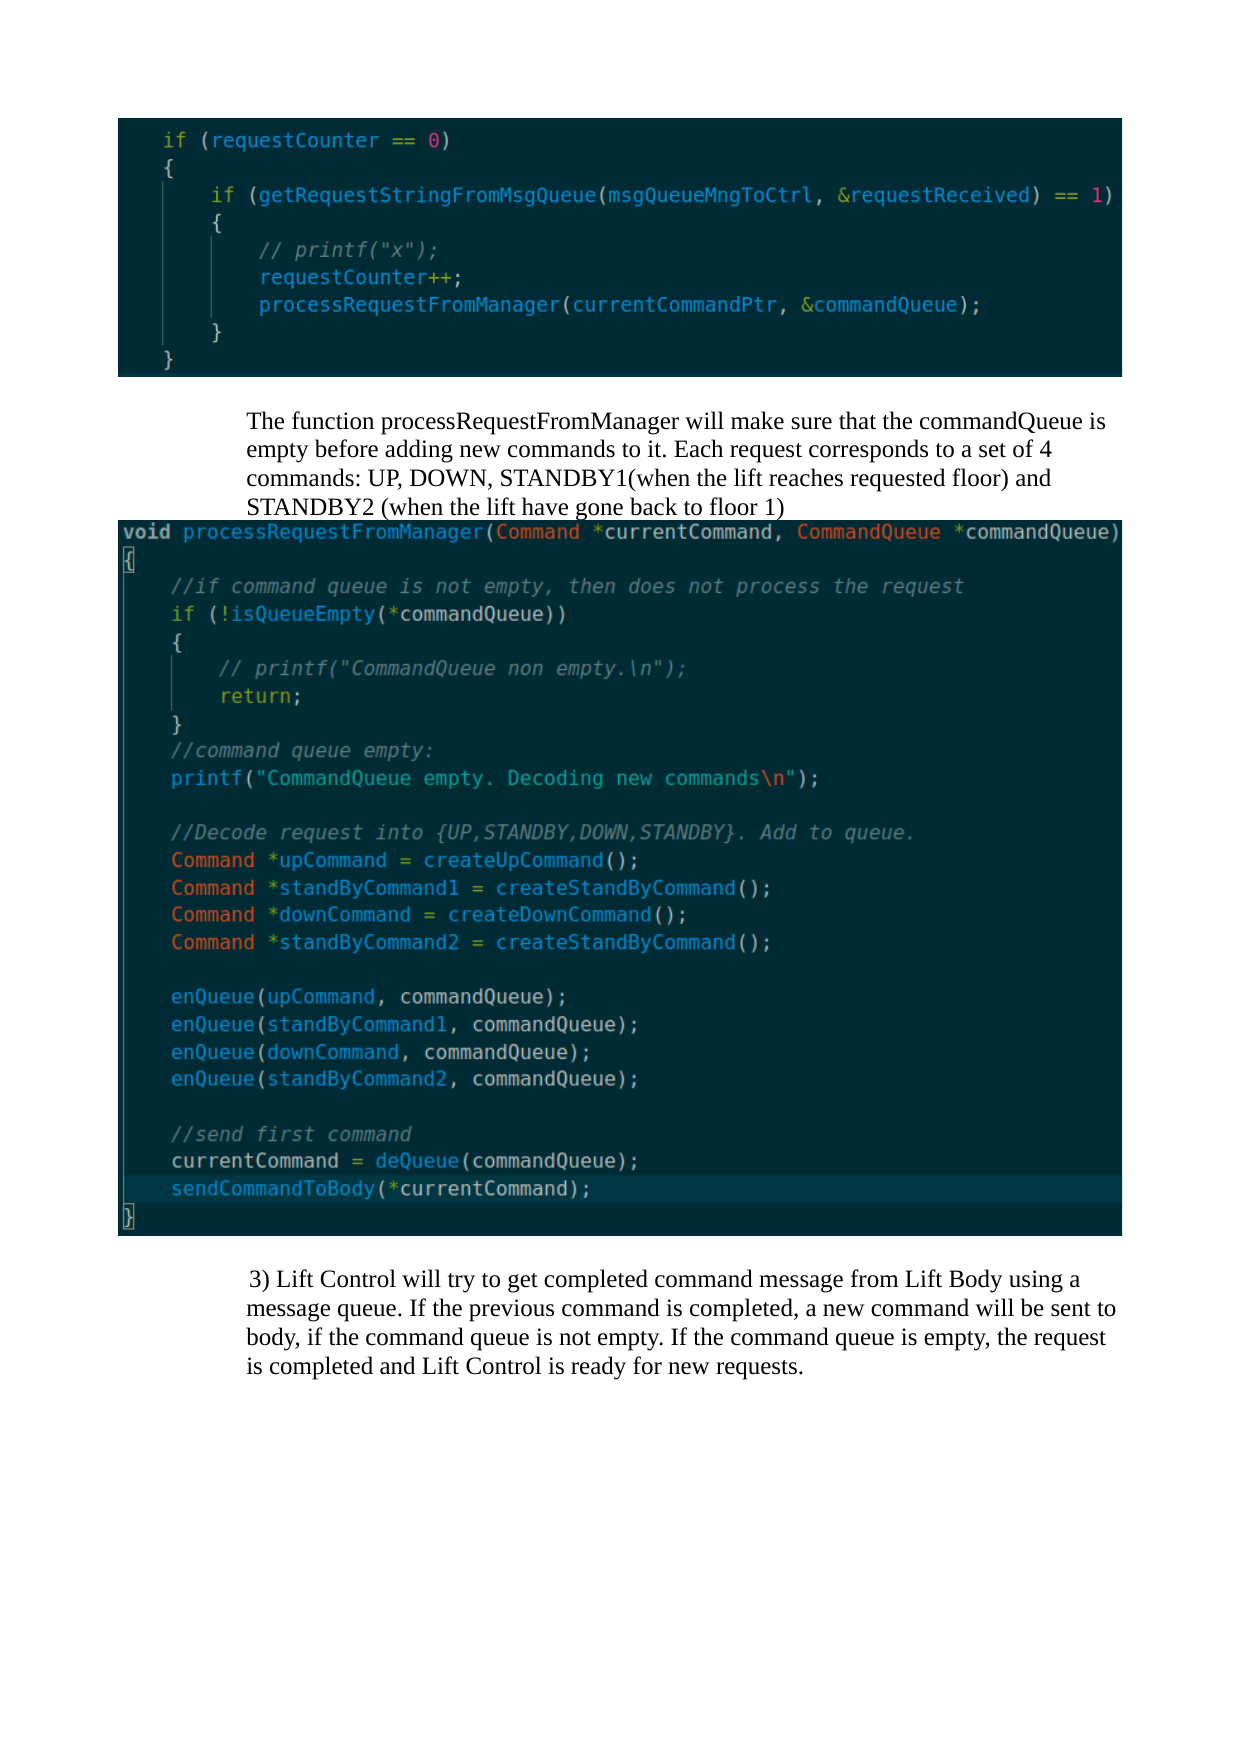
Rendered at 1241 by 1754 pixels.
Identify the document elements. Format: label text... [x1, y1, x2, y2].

picture [487, 1020, 530, 1031]
picture [687, 939, 693, 948]
picture [775, 828, 784, 839]
picture [559, 825, 567, 839]
picture [293, 582, 302, 591]
picture [233, 586, 240, 593]
picture [415, 664, 423, 674]
picture [414, 828, 423, 839]
picture [569, 664, 580, 675]
picture [487, 1157, 519, 1167]
picture [581, 1157, 602, 1167]
picture [558, 524, 578, 538]
picture [595, 661, 603, 675]
picture [211, 578, 218, 586]
picture [318, 774, 326, 785]
picture [319, 660, 327, 675]
picture [546, 1017, 554, 1031]
picture [269, 772, 278, 785]
picture [954, 524, 963, 533]
picture [165, 160, 172, 178]
picture [388, 746, 399, 760]
picture [449, 664, 457, 675]
picture [943, 582, 951, 593]
picture [510, 582, 519, 593]
picture [322, 829, 326, 839]
picture [858, 582, 867, 593]
picture [740, 934, 745, 952]
picture [197, 587, 204, 593]
picture [160, 524, 170, 538]
picture [728, 826, 733, 841]
picture [727, 774, 735, 785]
picture [906, 582, 916, 596]
picture [209, 1130, 218, 1141]
picture [509, 770, 519, 785]
picture [174, 716, 180, 734]
picture [391, 1130, 399, 1140]
picture [800, 582, 807, 591]
picture [463, 1156, 468, 1171]
picture [548, 989, 552, 1007]
picture [259, 1126, 267, 1135]
picture [581, 1075, 602, 1085]
picture [509, 1044, 519, 1061]
picture [173, 606, 182, 621]
picture [522, 1157, 530, 1167]
picture [546, 1048, 554, 1059]
picture [463, 580, 471, 593]
picture [123, 547, 1123, 1229]
picture [329, 828, 338, 839]
picture [716, 579, 723, 593]
picture [377, 582, 386, 593]
picture [198, 825, 206, 836]
picture [654, 528, 675, 538]
picture [930, 585, 940, 593]
picture [449, 582, 458, 593]
picture [196, 831, 203, 839]
picture [714, 528, 747, 538]
picture [533, 993, 543, 1003]
picture [548, 606, 552, 624]
picture [689, 524, 699, 538]
picture [669, 909, 673, 924]
picture [540, 1153, 554, 1167]
picture [389, 774, 399, 785]
picture [801, 297, 815, 311]
picture [786, 825, 797, 839]
picture [429, 133, 439, 147]
picture [858, 524, 940, 541]
picture [486, 664, 495, 675]
picture [462, 664, 471, 675]
picture [761, 825, 771, 839]
picture [198, 1157, 207, 1167]
picture [761, 770, 771, 786]
picture [560, 606, 564, 624]
text 3) Lift Control will try to get completed command message from Lift Body using a message queue. If the previous command is completed, a new command will be sent to body, if the command queue is not empty. If the command queue is empty, the request is completed and Lift Control is ready for new requests. [118, 1264, 1122, 1379]
picture [270, 582, 279, 593]
picture [171, 880, 182, 895]
picture [340, 748, 351, 757]
picture [956, 579, 963, 587]
picture [413, 610, 458, 620]
picture [352, 1158, 362, 1165]
picture [702, 528, 711, 538]
picture [214, 324, 221, 343]
picture [607, 582, 615, 593]
picture [315, 996, 324, 1002]
picture [522, 993, 530, 1003]
picture [220, 1157, 241, 1167]
picture [810, 582, 819, 593]
picture [797, 524, 855, 538]
picture [184, 606, 193, 621]
picture [871, 828, 880, 839]
picture [355, 825, 362, 831]
picture [838, 188, 849, 202]
picture [212, 187, 221, 202]
picture [474, 665, 481, 675]
picture [339, 858, 348, 866]
picture [605, 1157, 615, 1167]
picture [571, 770, 578, 785]
picture [366, 1130, 386, 1141]
picture [222, 828, 230, 833]
picture [415, 582, 422, 588]
picture [883, 829, 890, 839]
picture [468, 989, 482, 1003]
picture [620, 853, 624, 867]
picture [472, 939, 483, 946]
picture [499, 825, 509, 838]
picture [221, 1130, 230, 1141]
picture [583, 825, 602, 839]
picture [560, 770, 567, 785]
picture [380, 828, 385, 839]
picture [434, 993, 458, 1003]
picture [1038, 524, 1048, 538]
picture [521, 825, 526, 838]
picture [209, 749, 216, 757]
picture [217, 746, 242, 757]
picture [462, 825, 471, 838]
picture [1099, 528, 1109, 536]
picture [380, 606, 384, 623]
picture [439, 660, 447, 672]
picture [666, 582, 674, 593]
picture [281, 664, 289, 675]
picture [211, 1157, 218, 1167]
picture [631, 528, 640, 538]
picture [403, 825, 410, 831]
picture [294, 1130, 302, 1141]
picture [848, 579, 856, 592]
picture [174, 634, 180, 653]
picture [246, 825, 255, 839]
picture [498, 993, 506, 1003]
picture [428, 272, 450, 283]
picture [444, 133, 448, 150]
picture [737, 587, 746, 596]
picture [329, 582, 338, 596]
picture [462, 606, 482, 620]
text The function processRequestFromManager will make sure that the commandQueue is empty before adding new commands to it. Each request corresponds to a set of 4 commands: UP, DOWN, STANDBY1(when the lift reaches requested floor) and STANDBY2 (when the lift have gone back to floor 1) [118, 406, 1122, 520]
picture [365, 582, 375, 593]
picture [740, 880, 745, 898]
picture [617, 528, 626, 538]
picture [378, 774, 386, 785]
picture [388, 606, 398, 615]
picture [679, 525, 686, 538]
picture [439, 582, 447, 592]
picture [511, 664, 519, 675]
picture [522, 610, 530, 620]
picture [534, 1020, 543, 1031]
picture [413, 993, 434, 1003]
picture [259, 989, 264, 1000]
picture [485, 1075, 530, 1085]
picture [497, 524, 506, 538]
picture [557, 1153, 578, 1170]
picture [751, 774, 759, 783]
picture [341, 583, 350, 593]
picture [557, 1048, 567, 1059]
picture [700, 304, 706, 311]
picture [149, 523, 158, 538]
picture [535, 825, 543, 836]
picture [509, 993, 519, 1003]
picture [366, 746, 387, 757]
picture [650, 582, 663, 593]
picture [557, 1071, 578, 1088]
picture [583, 578, 591, 593]
picture [600, 190, 605, 205]
picture [593, 524, 602, 533]
picture [493, 193, 500, 201]
picture [257, 828, 266, 839]
picture [451, 774, 458, 788]
picture [342, 828, 350, 839]
picture [498, 610, 506, 620]
picture [655, 825, 664, 839]
picture [268, 880, 278, 889]
picture [521, 667, 528, 675]
picture [402, 993, 410, 1003]
picture [339, 1051, 348, 1058]
picture [764, 582, 771, 589]
picture [225, 187, 233, 202]
picture [522, 1048, 530, 1059]
picture [487, 825, 495, 831]
picture [533, 829, 540, 839]
picture [607, 665, 611, 677]
picture [581, 831, 588, 839]
picture [596, 825, 626, 839]
picture [688, 885, 693, 894]
picture [268, 934, 278, 944]
picture [546, 1071, 554, 1085]
picture [125, 528, 146, 538]
picture [605, 1075, 615, 1085]
picture [245, 1153, 252, 1167]
picture [607, 528, 615, 538]
picture [329, 1153, 338, 1167]
picture [403, 743, 410, 749]
picture [214, 214, 221, 233]
picture [534, 584, 540, 596]
picture [449, 825, 457, 839]
picture [752, 582, 760, 590]
picture [402, 610, 410, 620]
picture [775, 582, 784, 593]
picture [641, 825, 651, 839]
picture [324, 858, 329, 866]
picture [705, 582, 711, 591]
picture [545, 827, 554, 839]
picture [533, 1048, 543, 1059]
picture [438, 1048, 482, 1059]
picture [547, 776, 554, 785]
picture [533, 610, 543, 620]
picture [222, 688, 253, 703]
picture [608, 853, 612, 869]
picture [256, 1153, 266, 1167]
picture [1075, 528, 1096, 538]
picture [184, 880, 254, 895]
picture [642, 585, 648, 593]
picture [244, 582, 274, 593]
picture [426, 1048, 434, 1059]
picture [762, 586, 770, 593]
picture [316, 746, 327, 757]
picture [268, 852, 278, 862]
picture [858, 828, 866, 839]
picture [472, 885, 483, 892]
picture [400, 857, 410, 864]
picture [259, 1044, 264, 1062]
picture [506, 528, 554, 538]
picture [895, 828, 904, 839]
picture [557, 664, 567, 675]
picture [305, 774, 314, 785]
picture [509, 610, 519, 620]
picture [171, 934, 254, 949]
picture [692, 825, 699, 836]
picture [665, 828, 674, 839]
picture [594, 774, 602, 788]
picture [679, 774, 687, 785]
picture [525, 664, 530, 672]
picture [702, 825, 712, 839]
picture [644, 528, 652, 538]
picture [391, 828, 399, 839]
picture [164, 132, 173, 147]
picture [256, 664, 265, 678]
picture [296, 246, 306, 258]
picture [508, 825, 518, 839]
picture [344, 1130, 350, 1138]
picture [354, 770, 360, 781]
picture [171, 907, 254, 921]
picture [968, 528, 976, 538]
picture [197, 1130, 205, 1141]
picture [329, 746, 337, 757]
picture [620, 1153, 624, 1167]
picture [307, 1127, 314, 1141]
picture [390, 664, 410, 675]
picture [425, 661, 436, 675]
picture [289, 774, 302, 785]
picture [571, 579, 578, 593]
picture [331, 662, 336, 676]
picture [424, 912, 434, 919]
picture [367, 774, 375, 785]
picture [366, 664, 390, 675]
picture [919, 582, 928, 593]
picture [485, 606, 495, 623]
picture [485, 831, 494, 839]
picture [269, 1157, 278, 1167]
picture [402, 774, 410, 785]
picture [474, 1075, 482, 1085]
picture [979, 528, 1035, 538]
picture [233, 1133, 241, 1141]
picture [317, 1157, 326, 1167]
picture [522, 774, 530, 785]
picture [184, 1157, 193, 1167]
picture [251, 187, 255, 203]
picture [401, 582, 409, 593]
picture [268, 907, 278, 916]
picture [270, 692, 290, 703]
picture [270, 744, 279, 757]
picture [474, 1157, 482, 1167]
picture [582, 664, 591, 676]
picture [812, 825, 819, 831]
picture [1051, 524, 1072, 541]
picture [437, 774, 446, 784]
picture [322, 246, 327, 256]
picture [464, 770, 470, 785]
picture [885, 582, 893, 589]
picture [329, 1133, 337, 1141]
picture [174, 1157, 182, 1167]
picture [534, 1075, 543, 1085]
picture [259, 1017, 264, 1034]
picture [786, 582, 795, 593]
picture [846, 828, 856, 843]
picture [581, 1020, 602, 1031]
picture [307, 661, 314, 675]
picture [292, 746, 302, 760]
picture [591, 913, 598, 921]
picture [305, 746, 313, 757]
picture [739, 770, 746, 785]
picture [605, 1020, 615, 1031]
picture [557, 1017, 578, 1033]
picture [413, 750, 420, 761]
picture [293, 664, 302, 674]
picture [171, 852, 254, 867]
picture [535, 664, 543, 675]
picture [608, 913, 617, 921]
picture [586, 774, 591, 784]
picture [352, 1130, 366, 1141]
picture [256, 692, 266, 703]
picture [334, 246, 342, 252]
picture [233, 828, 241, 839]
picture [426, 774, 434, 785]
picture [823, 828, 832, 839]
picture [166, 351, 172, 370]
picture [774, 774, 783, 785]
picture [346, 243, 353, 256]
picture [836, 579, 843, 585]
picture [895, 582, 904, 593]
picture [683, 829, 696, 839]
picture [715, 774, 722, 785]
picture [271, 664, 279, 672]
picture [353, 582, 362, 593]
picture [629, 578, 640, 593]
picture [594, 585, 603, 593]
picture [176, 132, 185, 147]
picture [750, 524, 771, 538]
picture [305, 582, 314, 591]
picture [486, 582, 508, 593]
picture [629, 774, 639, 785]
picture [209, 831, 218, 839]
picture [437, 669, 443, 676]
picture [292, 828, 314, 843]
picture [281, 1157, 314, 1167]
picture [1094, 188, 1101, 202]
picture [245, 746, 254, 757]
picture [485, 989, 495, 1006]
picture [342, 770, 350, 785]
picture [281, 582, 290, 593]
picture [474, 1020, 482, 1031]
picture [690, 774, 711, 785]
picture [523, 579, 530, 587]
picture [486, 1044, 506, 1059]
picture [359, 244, 366, 256]
picture [401, 1127, 412, 1141]
